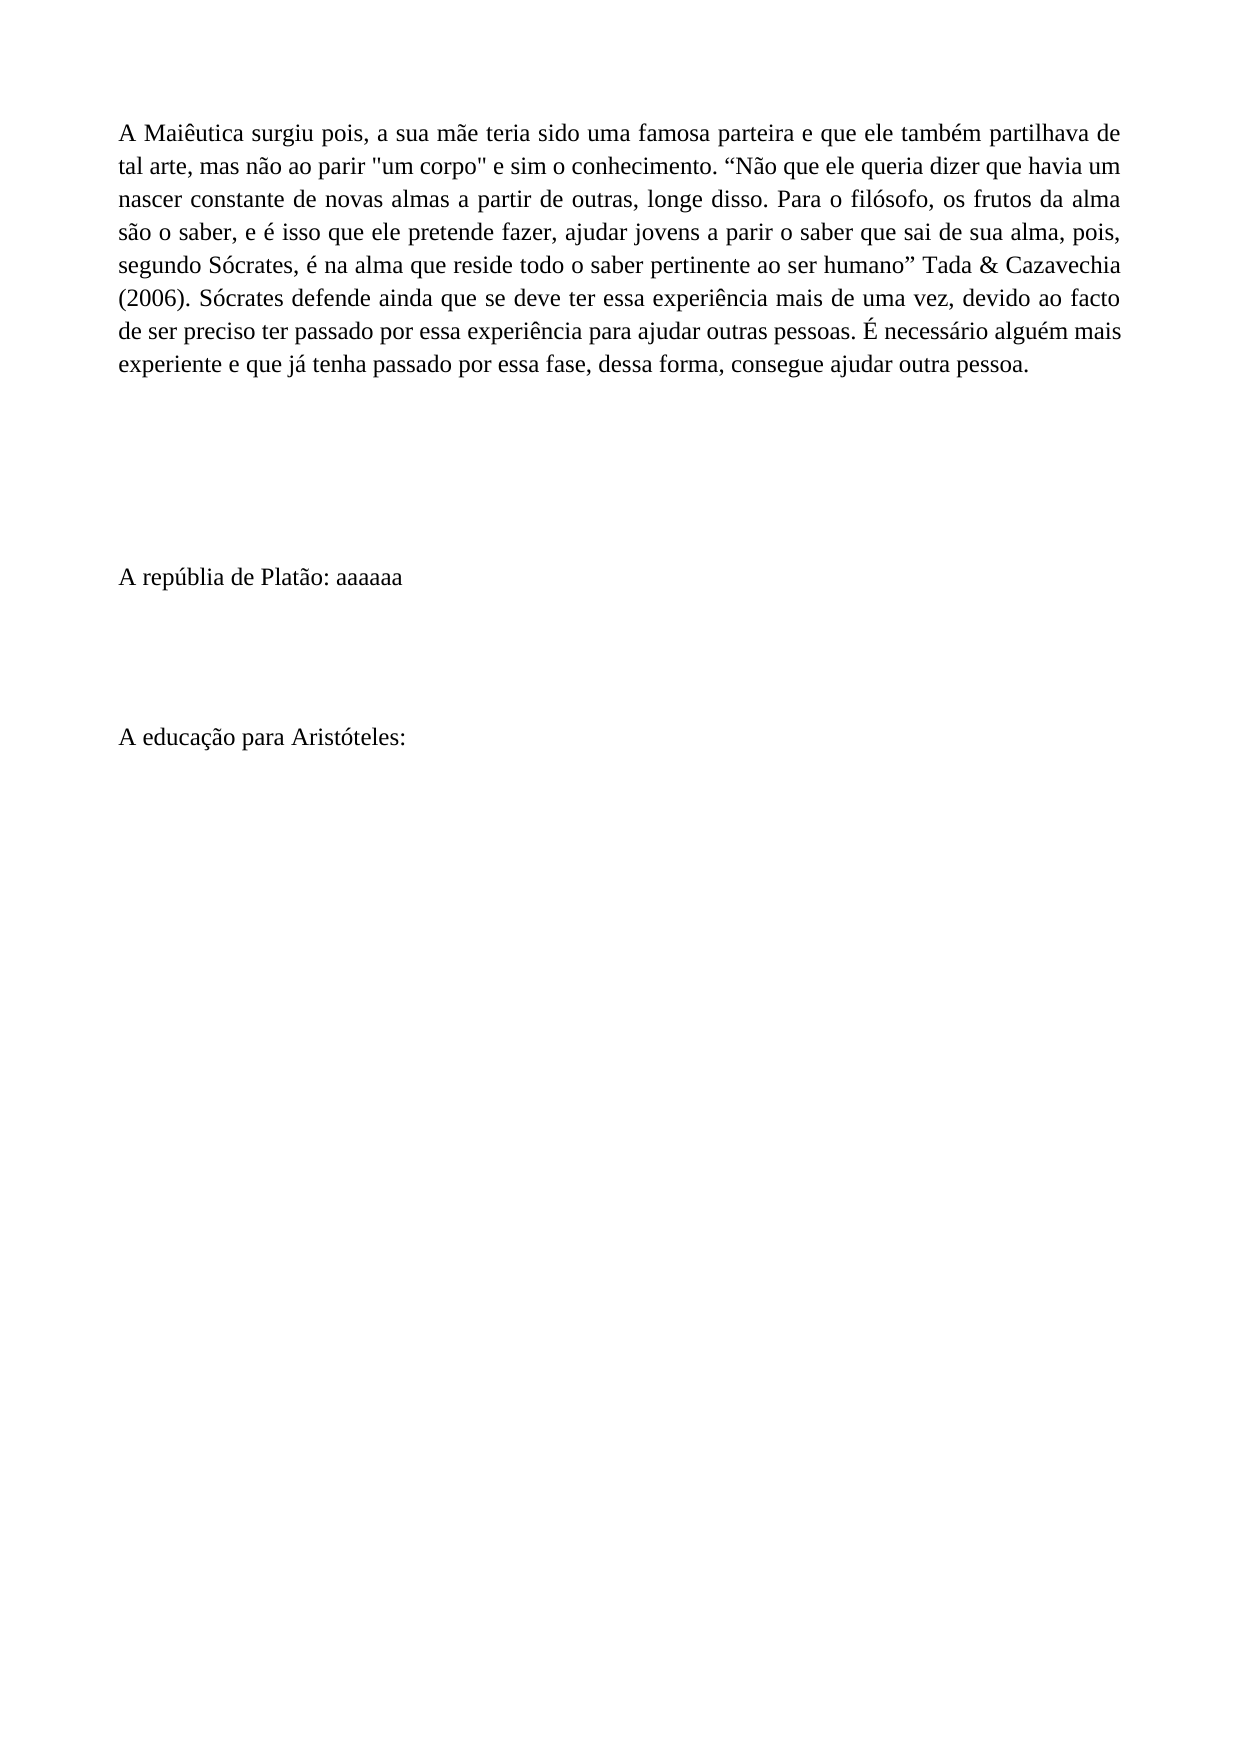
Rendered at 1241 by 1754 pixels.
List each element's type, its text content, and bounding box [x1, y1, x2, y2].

text A Maiêutica surgiu pois, a sua mãe teria sido uma famosa parteira e que ele também partilhava de tal arte, mas não ao parir "um corpo" e sim o conhecimento. “Não que ele queria dizer que havia um nascer constante de novas almas a partir de outras, longe disso. Para o filósofo, os frutos da alma são o saber, e é isso que ele pretende fazer, ajudar jovens a parir o saber que sai de sua alma, pois, segundo Sócrates, é na alma que reside todo o saber pertinente ao ser humano” Tada & Cazavechia (2006). Sócrates defende ainda que se deve ter essa experiência mais de uma vez, devido ao facto de ser preciso ter passado por essa experiência para ajudar outras pessoas. É necessário alguém mais experiente e que já tenha passado por essa fase, dessa forma, consegue ajudar outra pessoa. [118, 118, 1122, 378]
text A educação para Aristóteles: [118, 722, 1122, 751]
text A repúblia de Platão: aaaaaa [118, 562, 1122, 591]
